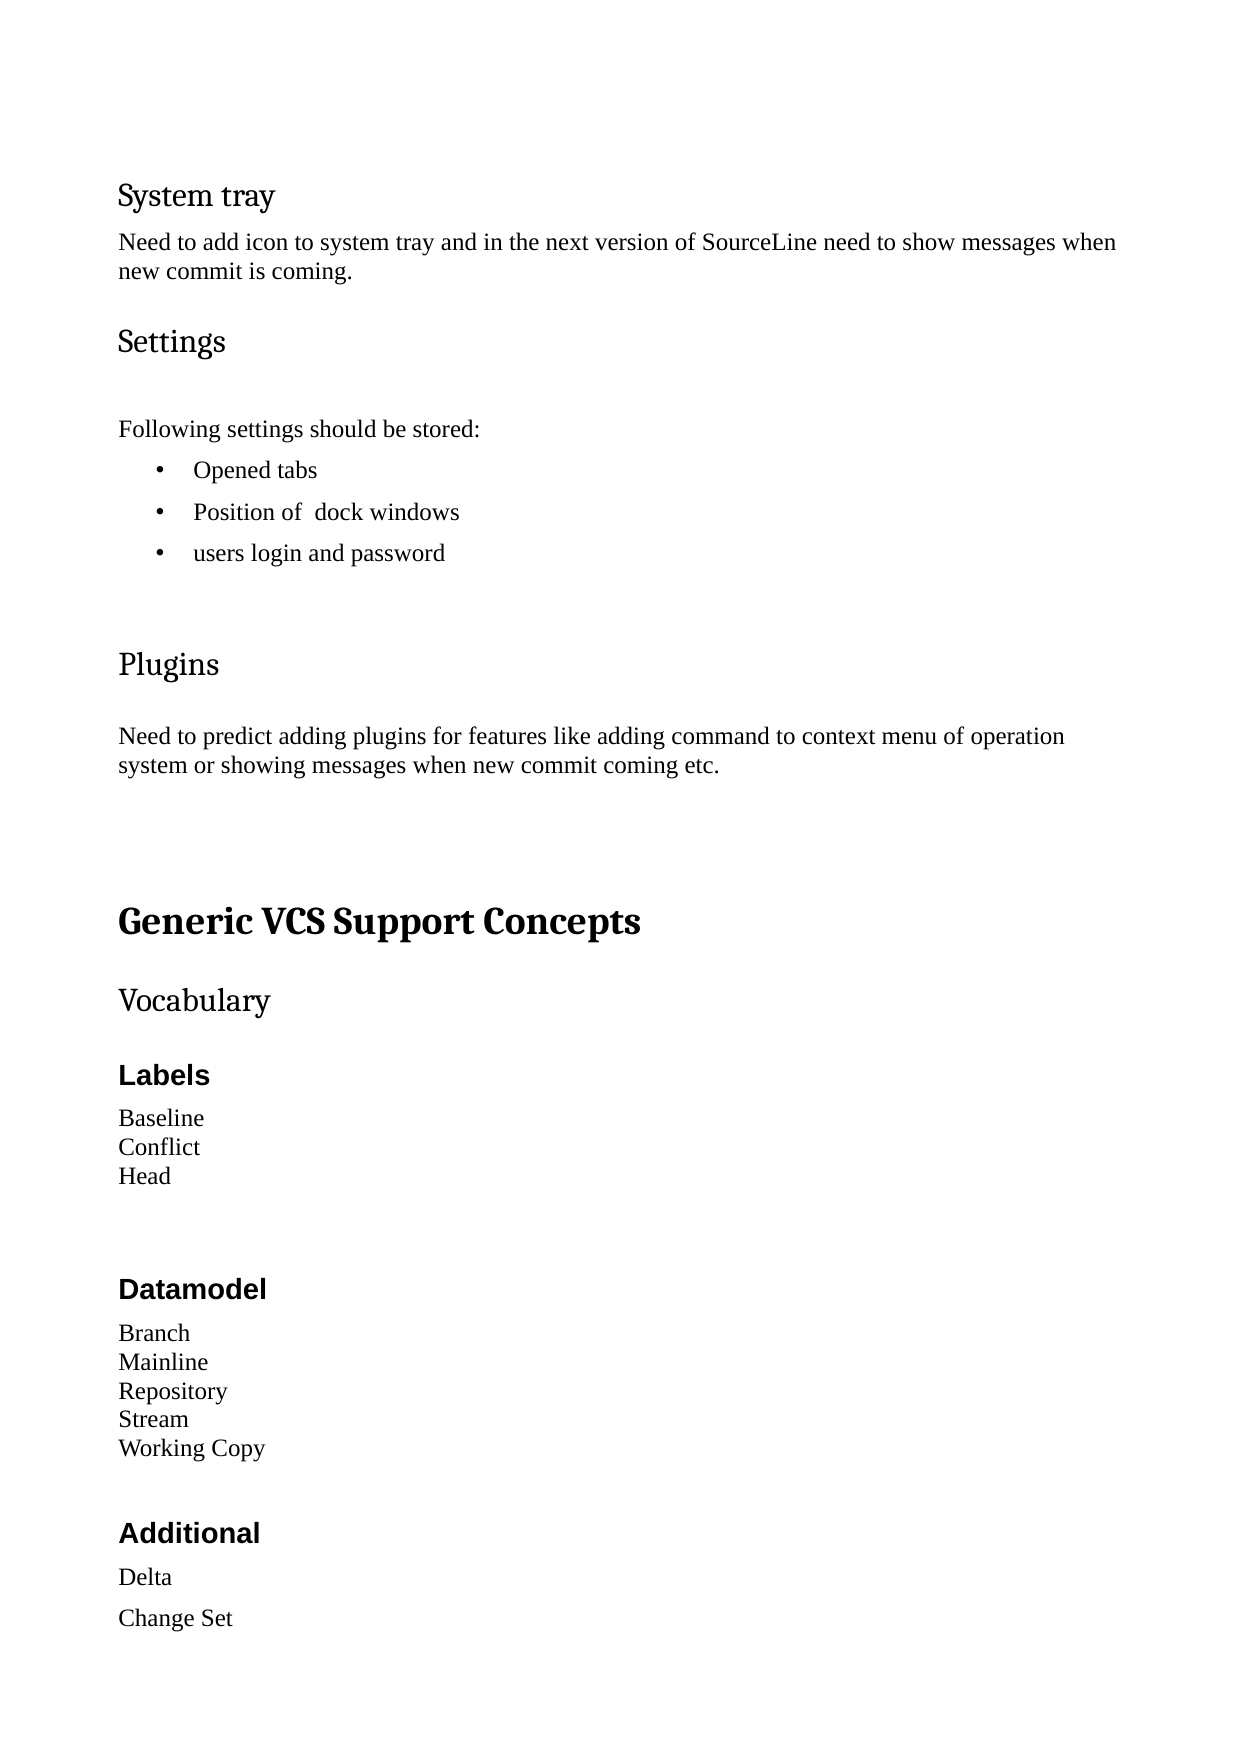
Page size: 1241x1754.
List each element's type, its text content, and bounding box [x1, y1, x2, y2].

list users login and password [156, 538, 1122, 567]
text Baseline [118, 1103, 1122, 1132]
list Opened tabs [156, 456, 1122, 484]
text Change Set [118, 1603, 1122, 1632]
text Stream [118, 1404, 1122, 1433]
subtitle Plugins [118, 646, 1122, 684]
subtitle Settings [118, 322, 1122, 361]
text Branch [118, 1318, 1122, 1347]
text Repository [118, 1376, 1122, 1404]
text Mainline [118, 1347, 1122, 1376]
text Delta [118, 1562, 1122, 1591]
subtitle Datamodel [118, 1272, 1122, 1306]
text Following settings should be stored: [118, 414, 1122, 443]
subtitle Generic VCS Support Concepts [118, 899, 1122, 944]
text Conflict [118, 1132, 1122, 1161]
text Need to predict adding plugins for features like adding command to context menu of operation system or showing messages when new commit coming etc. [118, 721, 1122, 779]
subtitle Vocabulary [118, 982, 1122, 1020]
subtitle Labels [118, 1057, 1122, 1091]
subtitle Additional [118, 1516, 1122, 1549]
text Head [118, 1161, 1122, 1190]
text Working Copy [118, 1433, 1122, 1462]
subtitle System tray [118, 176, 1122, 215]
list Position of dock windows [156, 497, 1122, 526]
text Need to add icon to system tray and in the next version of SourceLine need to show messages when new commit is coming. [118, 227, 1122, 285]
